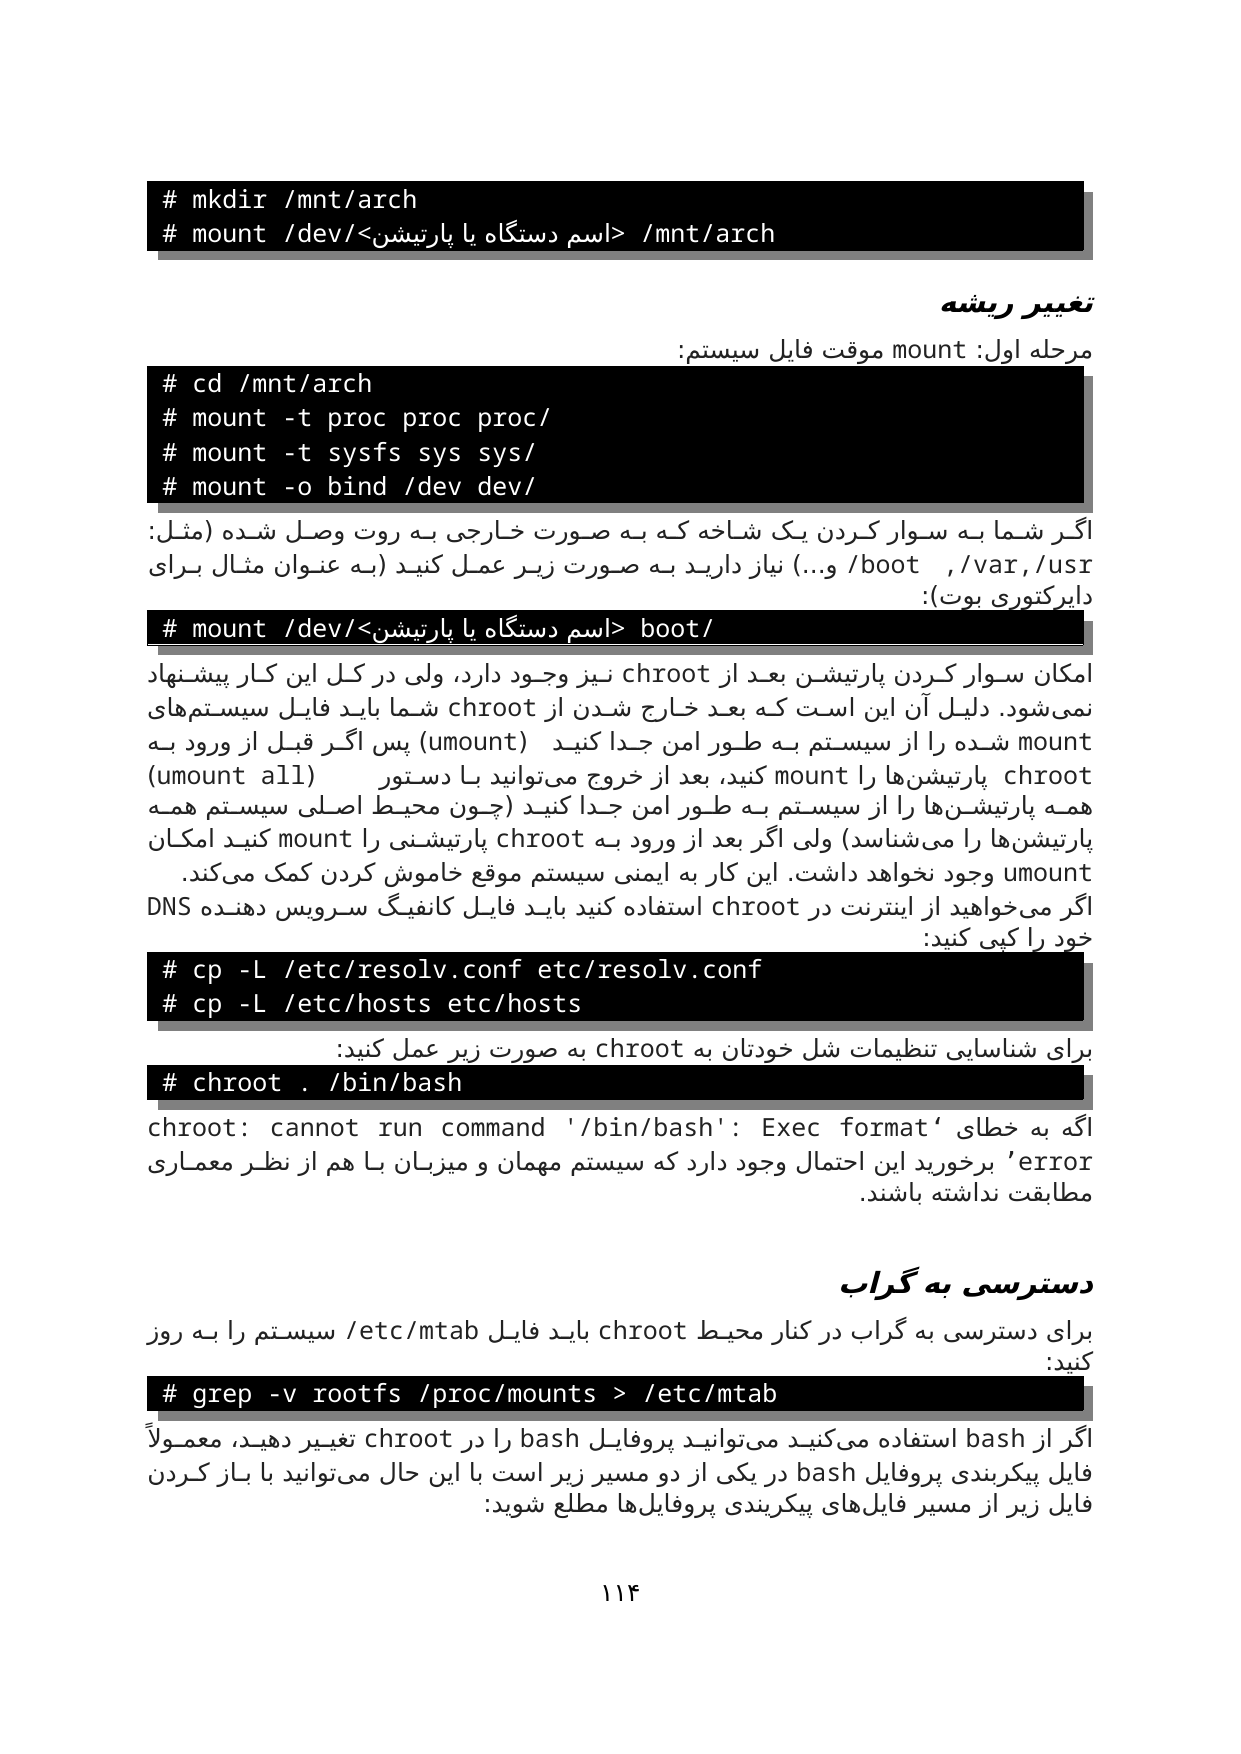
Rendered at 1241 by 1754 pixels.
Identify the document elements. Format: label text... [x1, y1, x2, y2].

text اگر از bash استفاده می‌کنید می‌توانید پروفایل bash را در chroot تغییر دهید، معمولاً فایل پیکربندی پروفایل bash در یکی از دو مسیر زیر است با این حال می‌توانید با باز کردن فایل زیر از مسیر فایل‌های پیکریندی پروفایل‌ها مطلع شوید: [147, 1421, 1093, 1518]
text برای شناسایی تنظیمات شل خودتان به chroot به صورت زیر عمل کنید: [147, 1031, 1093, 1065]
text مرحله اول: mount موقت فایل سیستم: [147, 332, 1093, 366]
text اگر می‌خواهید از اینترنت در chroot استفاده کنید باید فایل کانفیگ سرویس دهنده DNS خود را کپی کنید: [147, 889, 1093, 952]
text اگه به خطای ‘chroot: cannot run command '/bin/bash': Exec format error’ برخورید این احتمال وجود دارد که سیستم مهمان و میزبان با هم از نظر معماری مطابقت نداشته‌ باشند. [147, 1110, 1093, 1207]
text امکان سوار کردن پارتیشن بعد از chroot نیز وجود دارد، ولی در کل این کار پیشنهاد نمی‌شود. دلیل آن این است که بعد خارج‌ شدن از chroot شما باید فایل سیستم‌های mount شده را از سیستم به طور امن جدا کنید (umount) پس اگر قبل از ورود به chroot پارتیشن‌ها را mount کنید، بعد از خروج می‌توانید با دستور (umount all) همه پارتیشن‌ها را از سیستم به طور امن جدا کنید (چون محیط اصلی سیستم همه پارتیشن‌ها را می‌شناسد) ولی اگر بعد از ورود به chroot پارتیشنی را mount کنید امکان umount وجود نخواهد داشت. این کار به ایمنی سیستم موقع خاموش کردن کمک می‌کند. [147, 655, 1093, 889]
text اگر شما به سوار کردن یک شاخه که به صورت خارجی به روت وصل شده (مثل:‎ /boot ,/var,/usr و...) نیاز دارید به صورت زیر عمل کنید (به عنوان مثال برای دایرکتوری بوت): [147, 513, 1093, 610]
subtitle تغییر ریشه [147, 285, 1093, 319]
subtitle دسترسی به گراب [147, 1266, 1093, 1300]
text برای دسترسی به گراب در کنار محیط chroot باید فایل ‎/etc/mtab سیستم را به روز کنید: [147, 1313, 1093, 1376]
